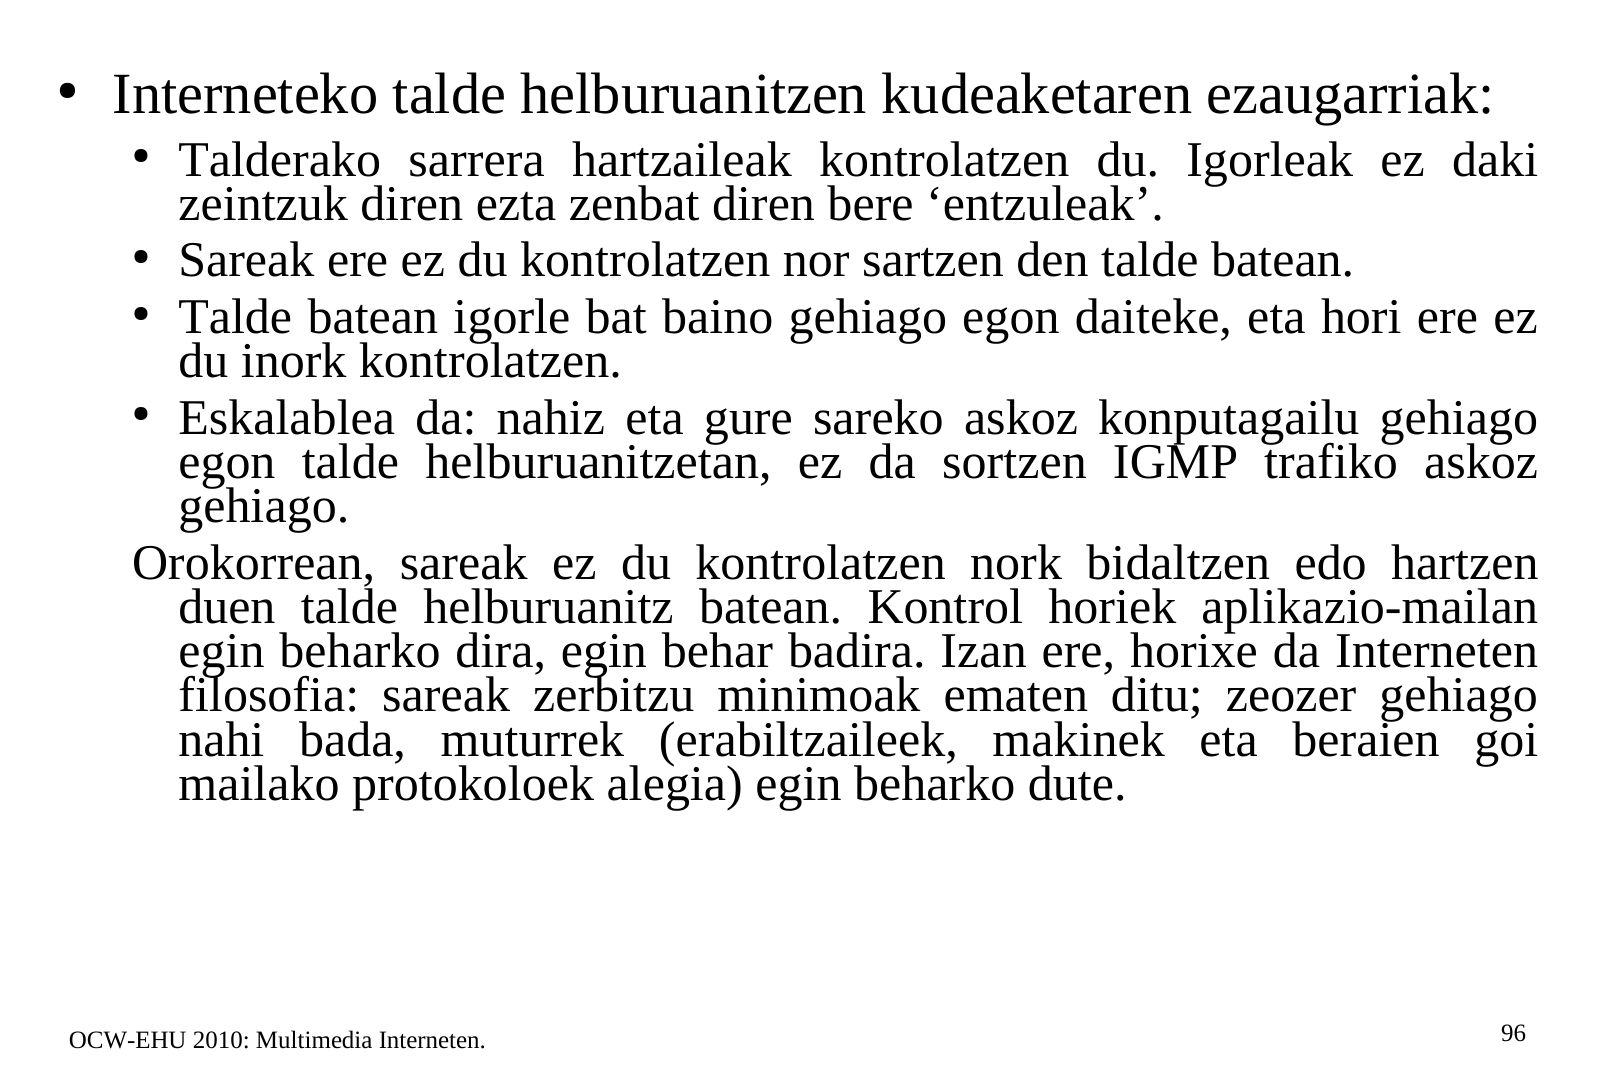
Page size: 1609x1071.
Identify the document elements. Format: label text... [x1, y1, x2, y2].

list Interneteko talde helburuanitzen kudeaketaren ezaugarriak: Talderako sarrera hartzaileak kontrolatzen du. Igorleak ez daki zeintzuk diren ezta zenbat diren bere ‘entzuleak’. Sareak ere ez du kontrolatzen nor sartzen den talde batean. Talde batean igorle bat baino gehiago egon daiteke, eta hori ere ez du inork kontrolatzen. Eskalablea da: nahiz eta gure sareko askoz konputagailu gehiago egon talde helburuanitzetan, ez da sortzen IGMP trafiko askoz gehiago. Orokorrean, sareak ez du kontrolatzen nork bidaltzen edo hartzen duen talde helburuanitz batean. Kontrol horiek aplikazio-mailan egin beharko dira, egin behar badira. Izan ere, horixe da Interneten filosofia: sareak zerbitzu minimoak ematen ditu; zeozer gehiago nahi bada, muturrek (erabiltzaileek, makinek eta beraien goi mailako protokoloek alegia) egin beharko dute. [41, 59, 1555, 999]
